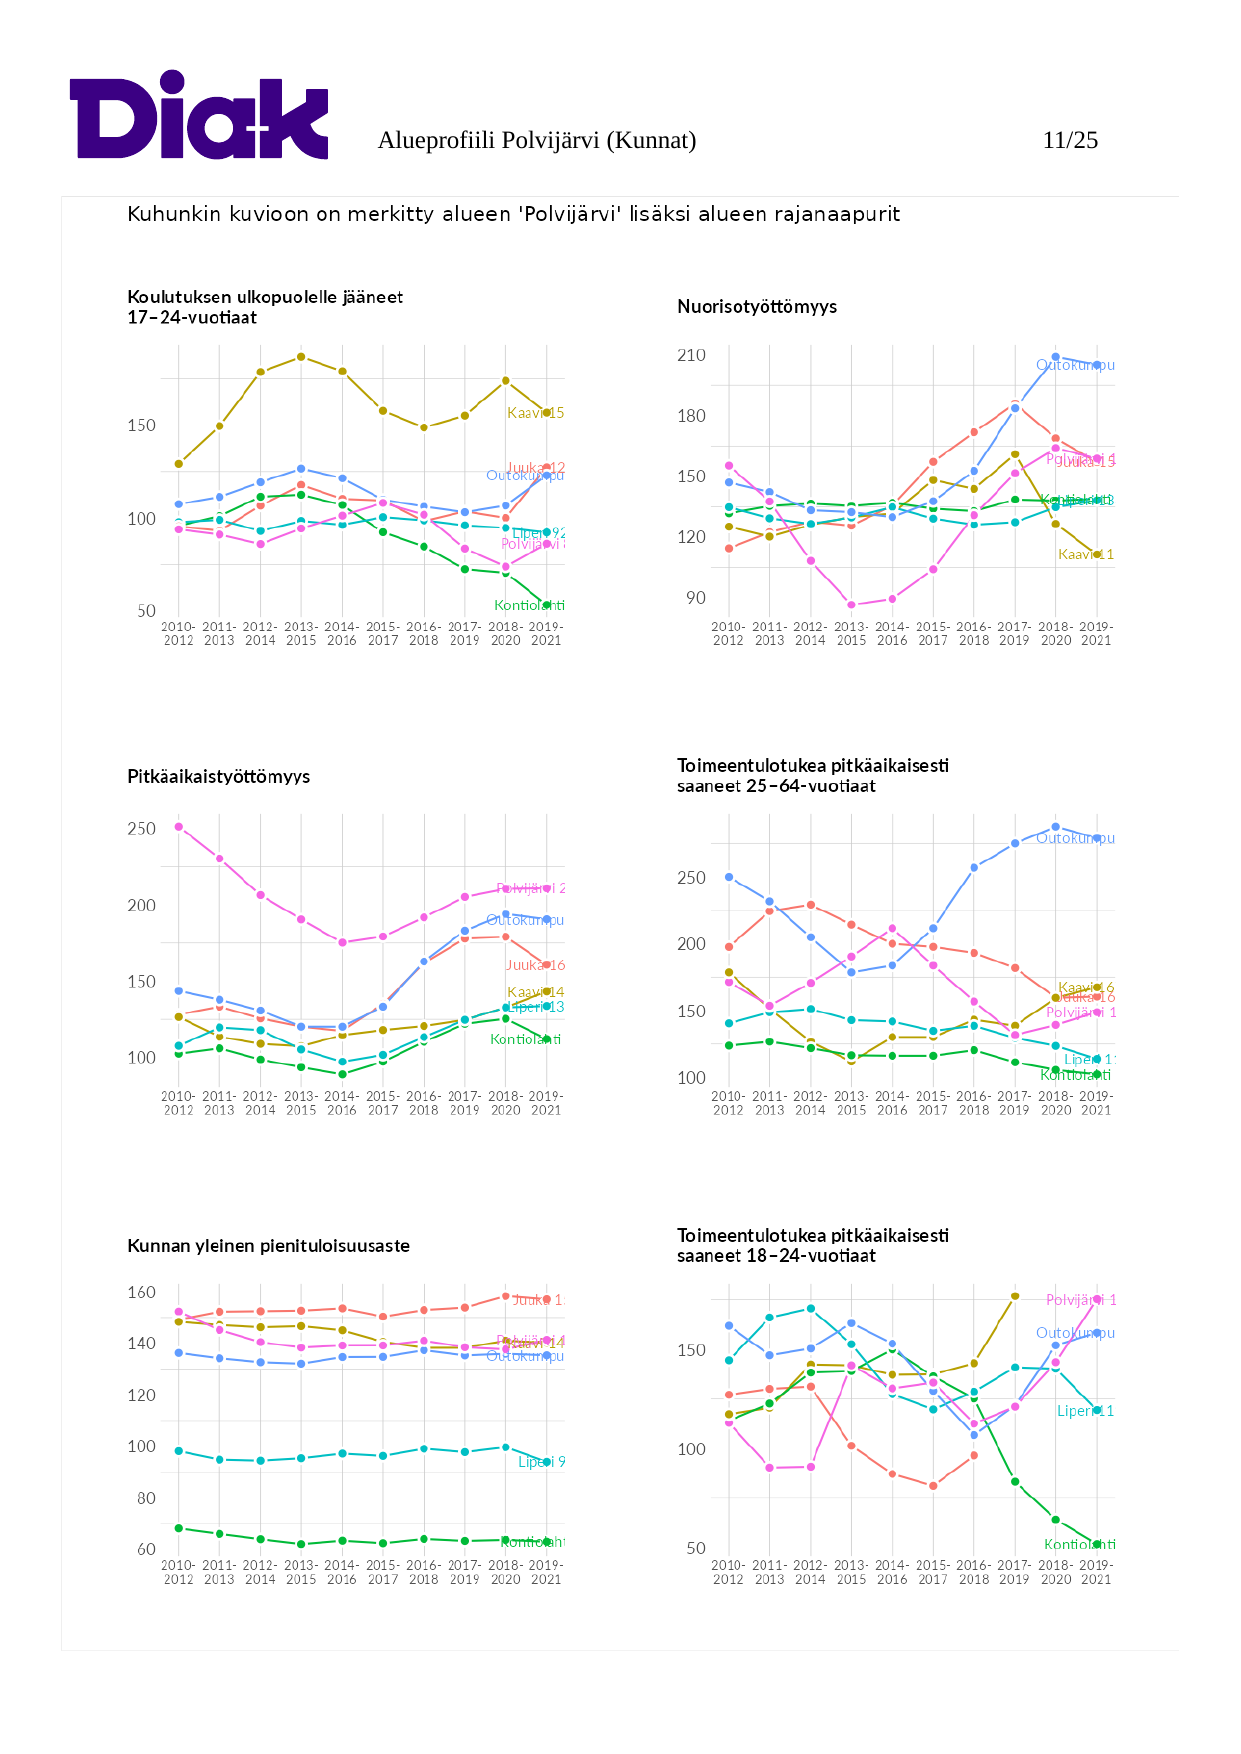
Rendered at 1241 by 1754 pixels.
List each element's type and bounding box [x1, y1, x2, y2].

picture [61, 196, 1179, 1651]
